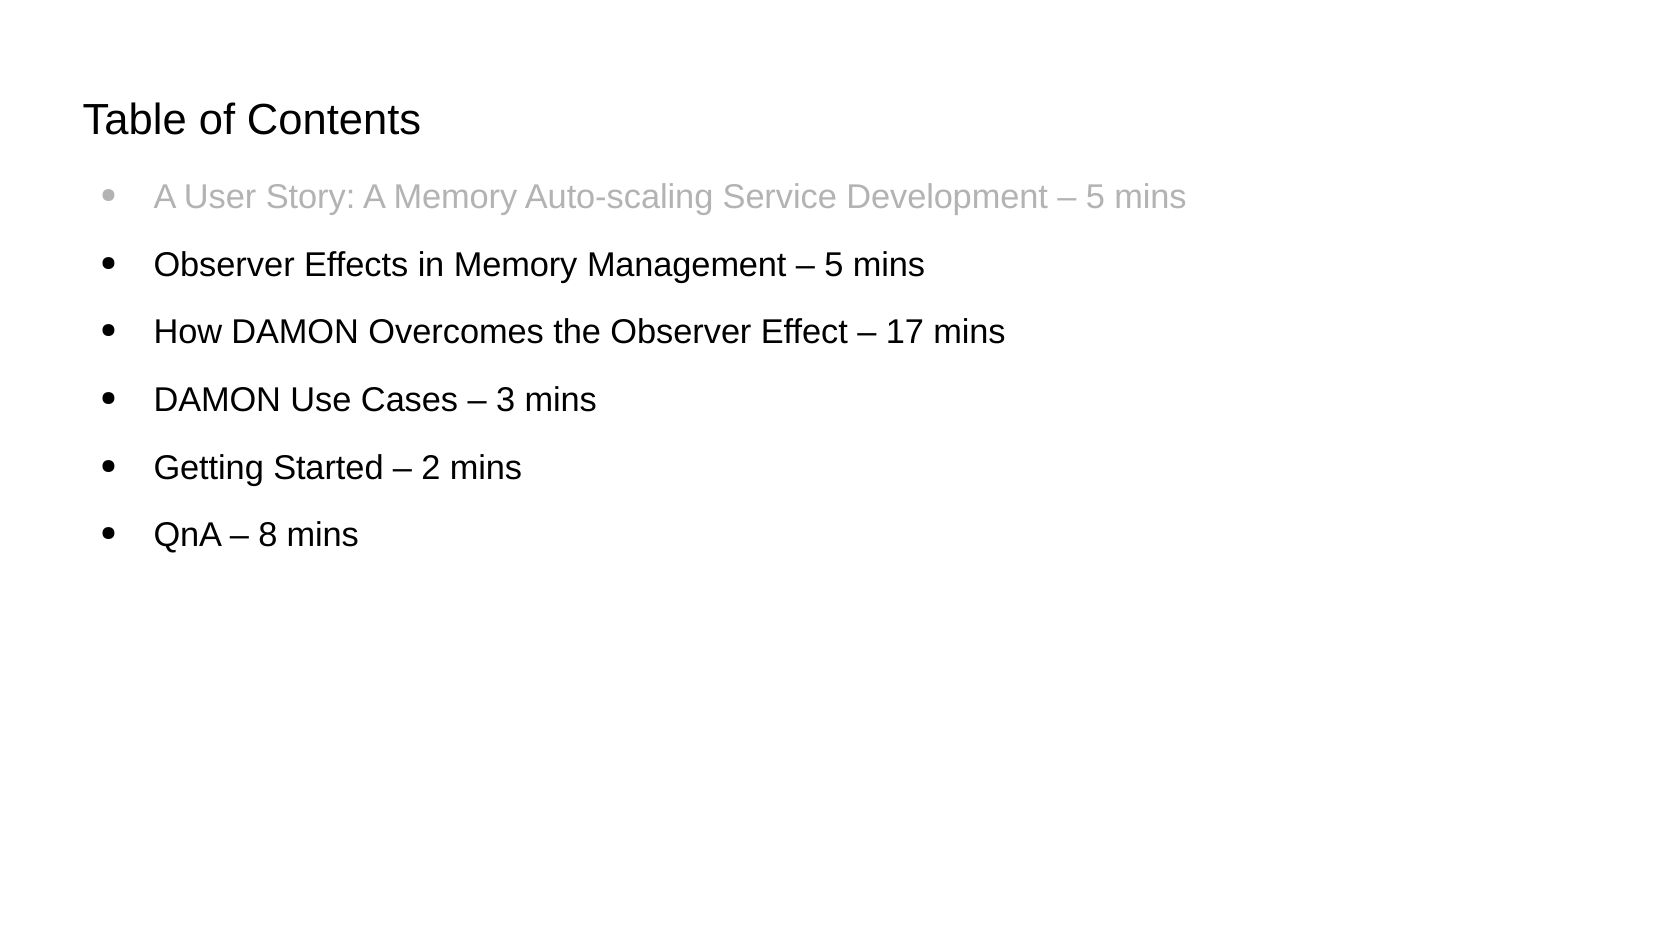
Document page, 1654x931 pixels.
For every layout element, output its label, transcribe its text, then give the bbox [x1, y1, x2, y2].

list A User Story: A Memory Auto-scaling Service Development – 5 mins Observer Effects in Memory Management – 5 mins How DAMON Overcomes the Observer Effect – 17 mins DAMON Use Cases – 3 mins Getting Started – 2 mins QnA – 8 mins [82, 177, 1571, 833]
text_box [75, 164, 1471, 241]
title Table of Contents [82, 81, 1571, 157]
